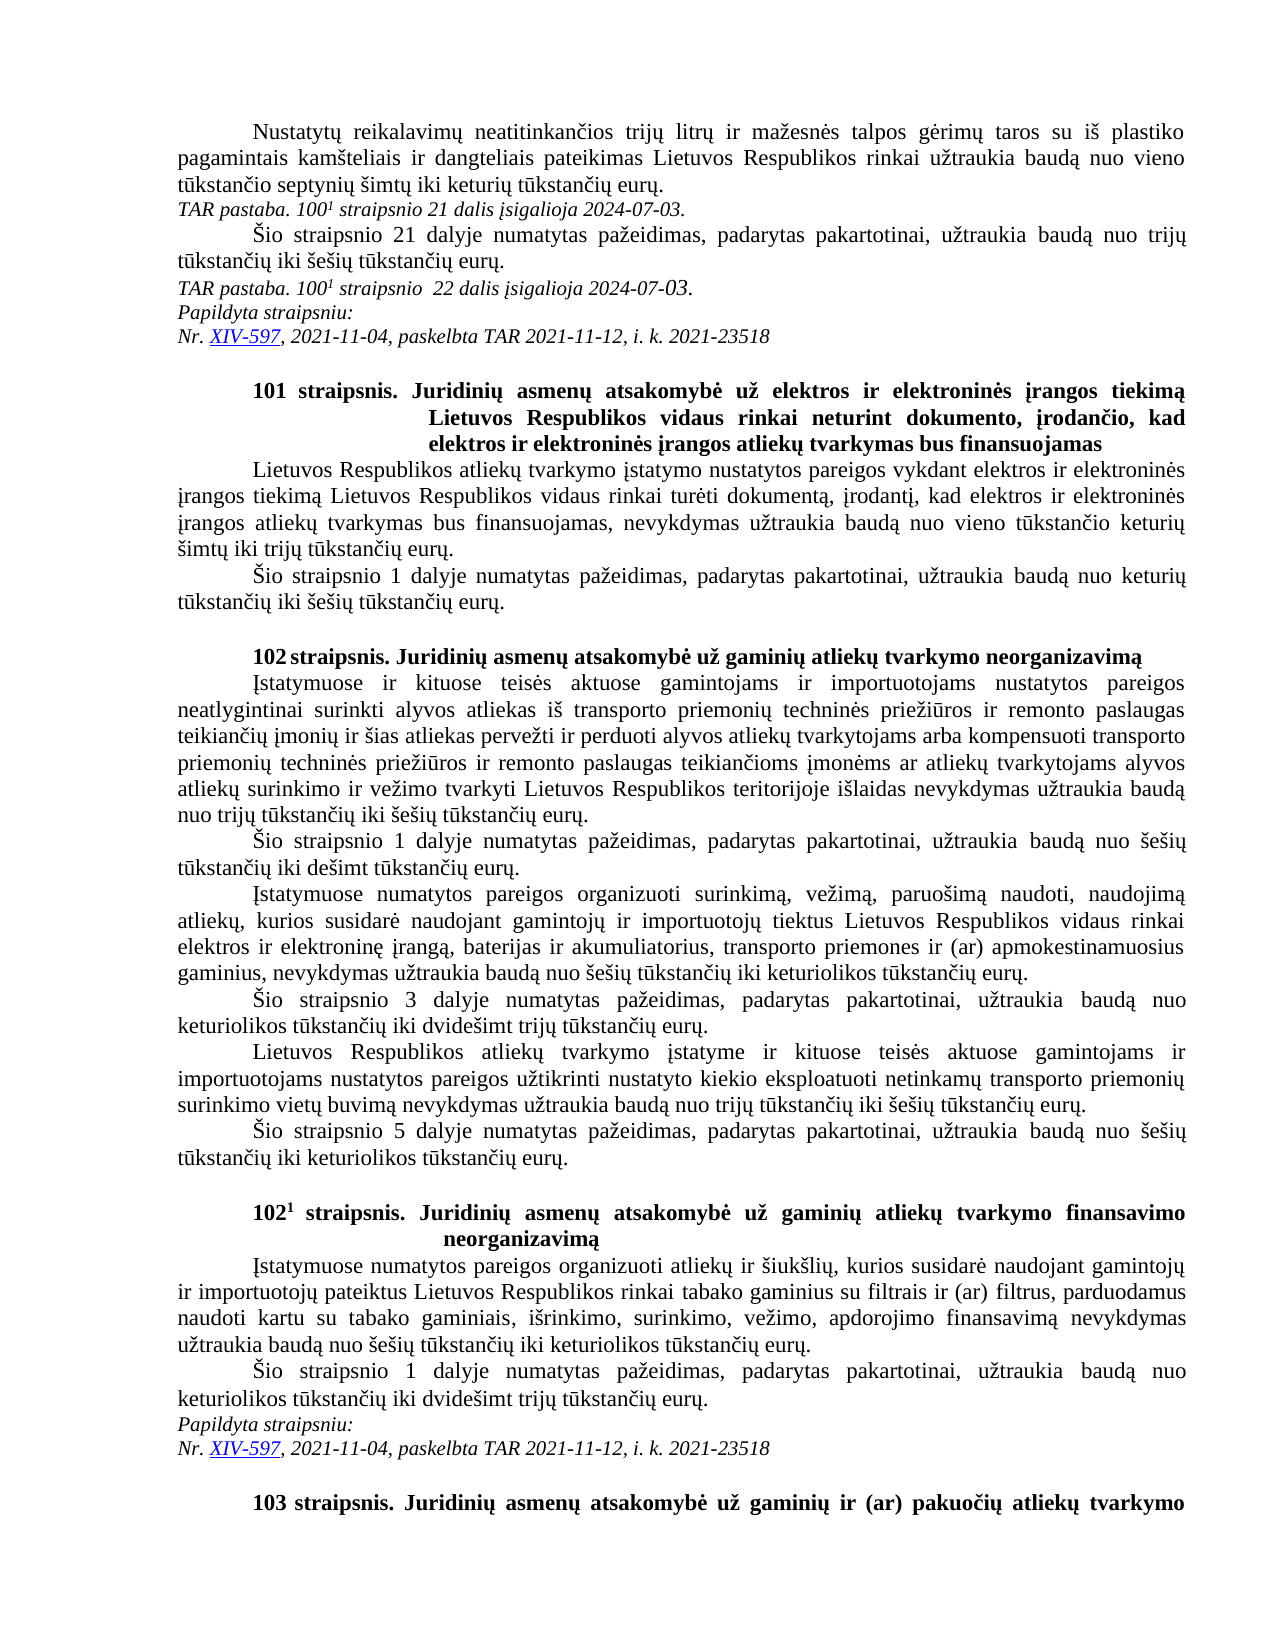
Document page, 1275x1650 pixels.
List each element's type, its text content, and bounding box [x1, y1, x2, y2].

text Šio straipsnio 21 dalyje numatytas pažeidimas, padarytas pakartotinai, užtraukia baudą nuo trijų tūkstančių iki šešių tūkstančių eurų. [177, 221, 1186, 274]
text Šio straipsnio 3 dalyje numatytas pažeidimas, padarytas pakartotinai, užtraukia baudą nuo keturiolikos tūkstančių iki dvidešimt trijų tūkstančių eurų. [177, 986, 1186, 1038]
text Įstatymuose numatytos pareigos organizuoti surinkimą, vežimą, paruošimą naudoti, naudojimą atliekų, kurios susidarė naudojant gamintojų ir importuotojų tiektus Lietuvos Respublikos vidaus rinkai elektros ir elektroninę įrangą, baterijas ir akumuliatorius, transporto priemones ir (ar) apmokestinamuosius gaminius, nevykdymas užtraukia baudą nuo šešių tūkstančių iki keturiolikos tūkstančių eurų. [177, 880, 1186, 986]
text Lietuvos Respublikos atliekų tvarkymo įstatymo nustatytos pareigos vykdant elektros ir elektroninės įrangos tiekimą Lietuvos Respublikos vidaus rinkai turėti dokumentą, įrodantį, kad elektros ir elektroninės įrangos atliekų tvarkymas bus finansuojamas, nevykdymas užtraukia baudą nuo vieno tūkstančio keturių šimtų iki trijų tūkstančių eurų. [177, 456, 1186, 562]
text Įstatymuose numatytos pareigos organizuoti atliekų ir šiukšlių, kurios susidarė naudojant gamintojų ir importuotojų pateiktus Lietuvos Respublikos rinkai tabako gaminius su filtrais ir (ar) filtrus, parduodamus naudoti kartu su tabako gaminiais, išrinkimo, surinkimo, vežimo, apdorojimo finansavimą nevykdymas užtraukia baudą nuo šešių tūkstančių iki keturiolikos tūkstančių eurų. [177, 1252, 1186, 1357]
text Įstatymuose ir kituose teisės aktuose gamintojams ir importuotojams nustatytos pareigos neatlygintinai surinkti alyvos atliekas iš transporto priemonių techninės priežiūros ir remonto paslaugas teikiančių įmonių ir šias atliekas pervežti ir perduoti alyvos atliekų tvarkytojams arba kompensuoti transporto priemonių techninės priežiūros ir remonto paslaugas teikiančioms įmonėms ar atliekų tvarkytojams alyvos atliekų surinkimo ir vežimo tvarkyti Lietuvos Respublikos teritorijoje išlaidas nevykdymas užtraukia baudą nuo trijų tūkstančių iki šešių tūkstančių eurų. [177, 669, 1186, 828]
text Papildyta straipsniu: [177, 300, 1186, 324]
text 103 straipsnis. Juridinių asmenų atsakomybė už gaminių ir (ar) pakuočių atliekų tvarkymo [252, 1489, 1186, 1515]
text Nr. XIV-597, 2021-11-04, paskelbta TAR 2021-11-12, i. k. 2021-23518 [177, 324, 1186, 348]
text Nr. XIV-597, 2021-11-04, paskelbta TAR 2021-11-12, i. k. 2021-23518 [177, 1436, 1186, 1460]
text Šio straipsnio 5 dalyje numatytas pažeidimas, padarytas pakartotinai, užtraukia baudą nuo šešių tūkstančių iki keturiolikos tūkstančių eurų. [177, 1117, 1186, 1170]
text Šio straipsnio 1 dalyje numatytas pažeidimas, padarytas pakartotinai, užtraukia baudą nuo keturiolikos tūkstančių iki dvidešimt trijų tūkstančių eurų. [177, 1357, 1186, 1412]
text 101 straipsnis. Juridinių asmenų atsakomybė už elektros ir elektroninės įrangos tiekimą Lietuvos Respublikos vidaus rinkai neturint dokumento, įrodančio, kad elektros ir elektroninės įrangos atliekų tvarkymas bus finansuojamas [252, 377, 1186, 456]
text 1021 straipsnis. Juridinių asmenų atsakomybė už gaminių atliekų tvarkymo finansavimo neorganizavimą [252, 1199, 1186, 1252]
text TAR pastaba. 1001 straipsnio 22 dalis įsigalioja 2024-07-03. [177, 274, 1186, 300]
text 102 straipsnis. Juridinių asmenų atsakomybė už gaminių atliekų tvarkymo neorganizavimą [252, 643, 1186, 669]
text TAR pastaba. 1001 straipsnio 21 dalis įsigalioja 2024-07-03. [177, 197, 1186, 221]
text Lietuvos Respublikos atliekų tvarkymo įstatyme ir kituose teisės aktuose gamintojams ir importuotojams nustatytos pareigos užtikrinti nustatyto kiekio eksploatuoti netinkamų transporto priemonių surinkimo vietų buvimą nevykdymas užtraukia baudą nuo trijų tūkstančių iki šešių tūkstančių eurų. [177, 1038, 1186, 1117]
text Papildyta straipsniu: [177, 1412, 1186, 1436]
text Nustatytų reikalavimų neatitinkančios trijų litrų ir mažesnės talpos gėrimų taros su iš plastiko pagamintais kamšteliais ir dangteliais pateikimas Lietuvos Respublikos rinkai užtraukia baudą nuo vieno tūkstančio septynių šimtų iki keturių tūkstančių eurų. [177, 118, 1186, 197]
text Šio straipsnio 1 dalyje numatytas pažeidimas, padarytas pakartotinai, užtraukia baudą nuo šešių tūkstančių iki dešimt tūkstančių eurų. [177, 828, 1186, 880]
text Šio straipsnio 1 dalyje numatytas pažeidimas, padarytas pakartotinai, užtraukia baudą nuo keturių tūkstančių iki šešių tūkstančių eurų. [177, 562, 1186, 614]
